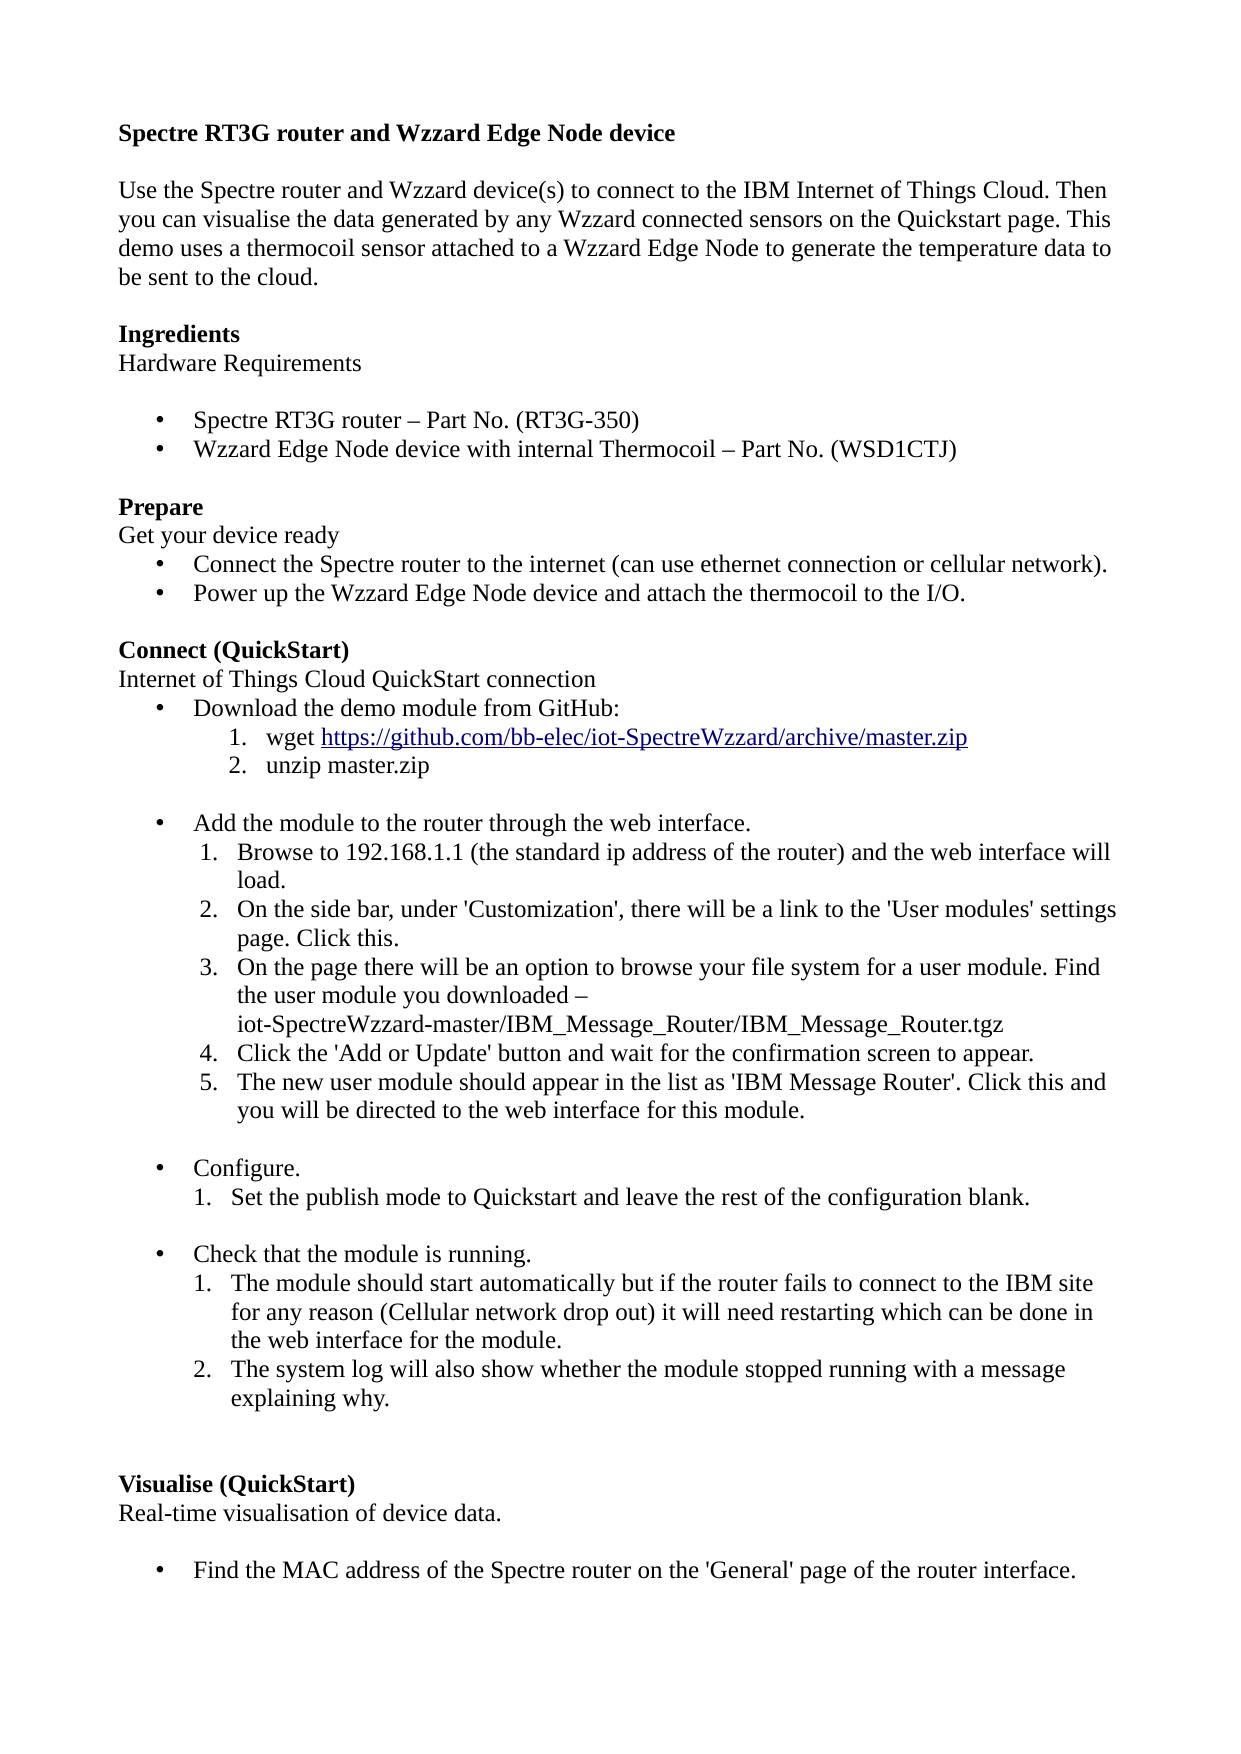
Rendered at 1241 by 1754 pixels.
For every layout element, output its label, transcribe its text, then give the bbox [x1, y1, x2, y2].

text Get your device ready [118, 521, 1122, 549]
text Ingredients [118, 319, 1122, 348]
text Visualise (QuickStart) [118, 1469, 1122, 1498]
text Hardware Requirements [118, 348, 1122, 377]
list Configure. [156, 1153, 1122, 1182]
list Connect the Spectre router to the internet (can use ethernet connection or cellular network). [156, 549, 1122, 578]
text Real-time visualisation of device data. [118, 1498, 1122, 1527]
list Add the module to the router through the web interface. [156, 808, 1122, 837]
list Spectre RT3G router – Part No. (RT3G-350) [156, 406, 1122, 434]
text Connect (QuickStart) [118, 636, 1122, 664]
list Find the MAC address of the Spectre router on the 'General' page of the router interface. [156, 1556, 1122, 1584]
list On the side bar, under 'Customization', there will be a link to the 'User modules' settings page. Click this. [199, 894, 1122, 952]
text Use the Spectre router and Wzzard device(s) to connect to the IBM Internet of Things Cloud. Then you can visualise the data generated by any Wzzard connected sensors on the Quickstart page. This demo uses a thermocoil sensor attached to a Wzzard Edge Node to generate the temperature data to be sent to the cloud. [118, 176, 1122, 291]
list The new user module should appear in the list as 'IBM Message Router'. Click this and you will be directed to the web interface for this module. [199, 1067, 1122, 1124]
text Prepare [118, 492, 1122, 521]
text Spectre RT3G router and Wzzard Edge Node device [118, 118, 1122, 147]
list The module should start automatically but if the router fails to connect to the IBM site for any reason (Cellular network drop out) it will need restarting which can be done in the web interface for the module. [193, 1268, 1122, 1354]
list Check that the module is running. [156, 1239, 1122, 1268]
text Internet of Things Cloud QuickStart connection [118, 664, 1122, 693]
list Click the 'Add or Update' button and wait for the confirmation screen to appear. [199, 1038, 1122, 1067]
list The system log will also show whether the module stopped running with a message explaining why. [193, 1354, 1122, 1412]
list wget https://github.com/bb-elec/iot-SpectreWzzard/archive/master.zip [228, 722, 1122, 751]
list Download the demo module from GitHub: [156, 693, 1122, 722]
list Browse to 192.168.1.1 (the standard ip address of the router) and the web interface will load. [199, 837, 1122, 894]
list Wzzard Edge Node device with internal Thermocoil – Part No. (WSD1CTJ) [156, 434, 1122, 463]
list unzip master.zip [228, 751, 1122, 779]
list Power up the Wzzard Edge Node device and attach the thermocoil to the I/O. [156, 578, 1122, 607]
list On the page there will be an option to browse your file system for a user module. Find the user module you downloaded – iot-SpectreWzzard-master/IBM_Message_Router/IBM_Message_Router.tgz [199, 952, 1122, 1038]
list Set the publish mode to Quickstart and leave the rest of the configuration blank. [193, 1182, 1122, 1211]
